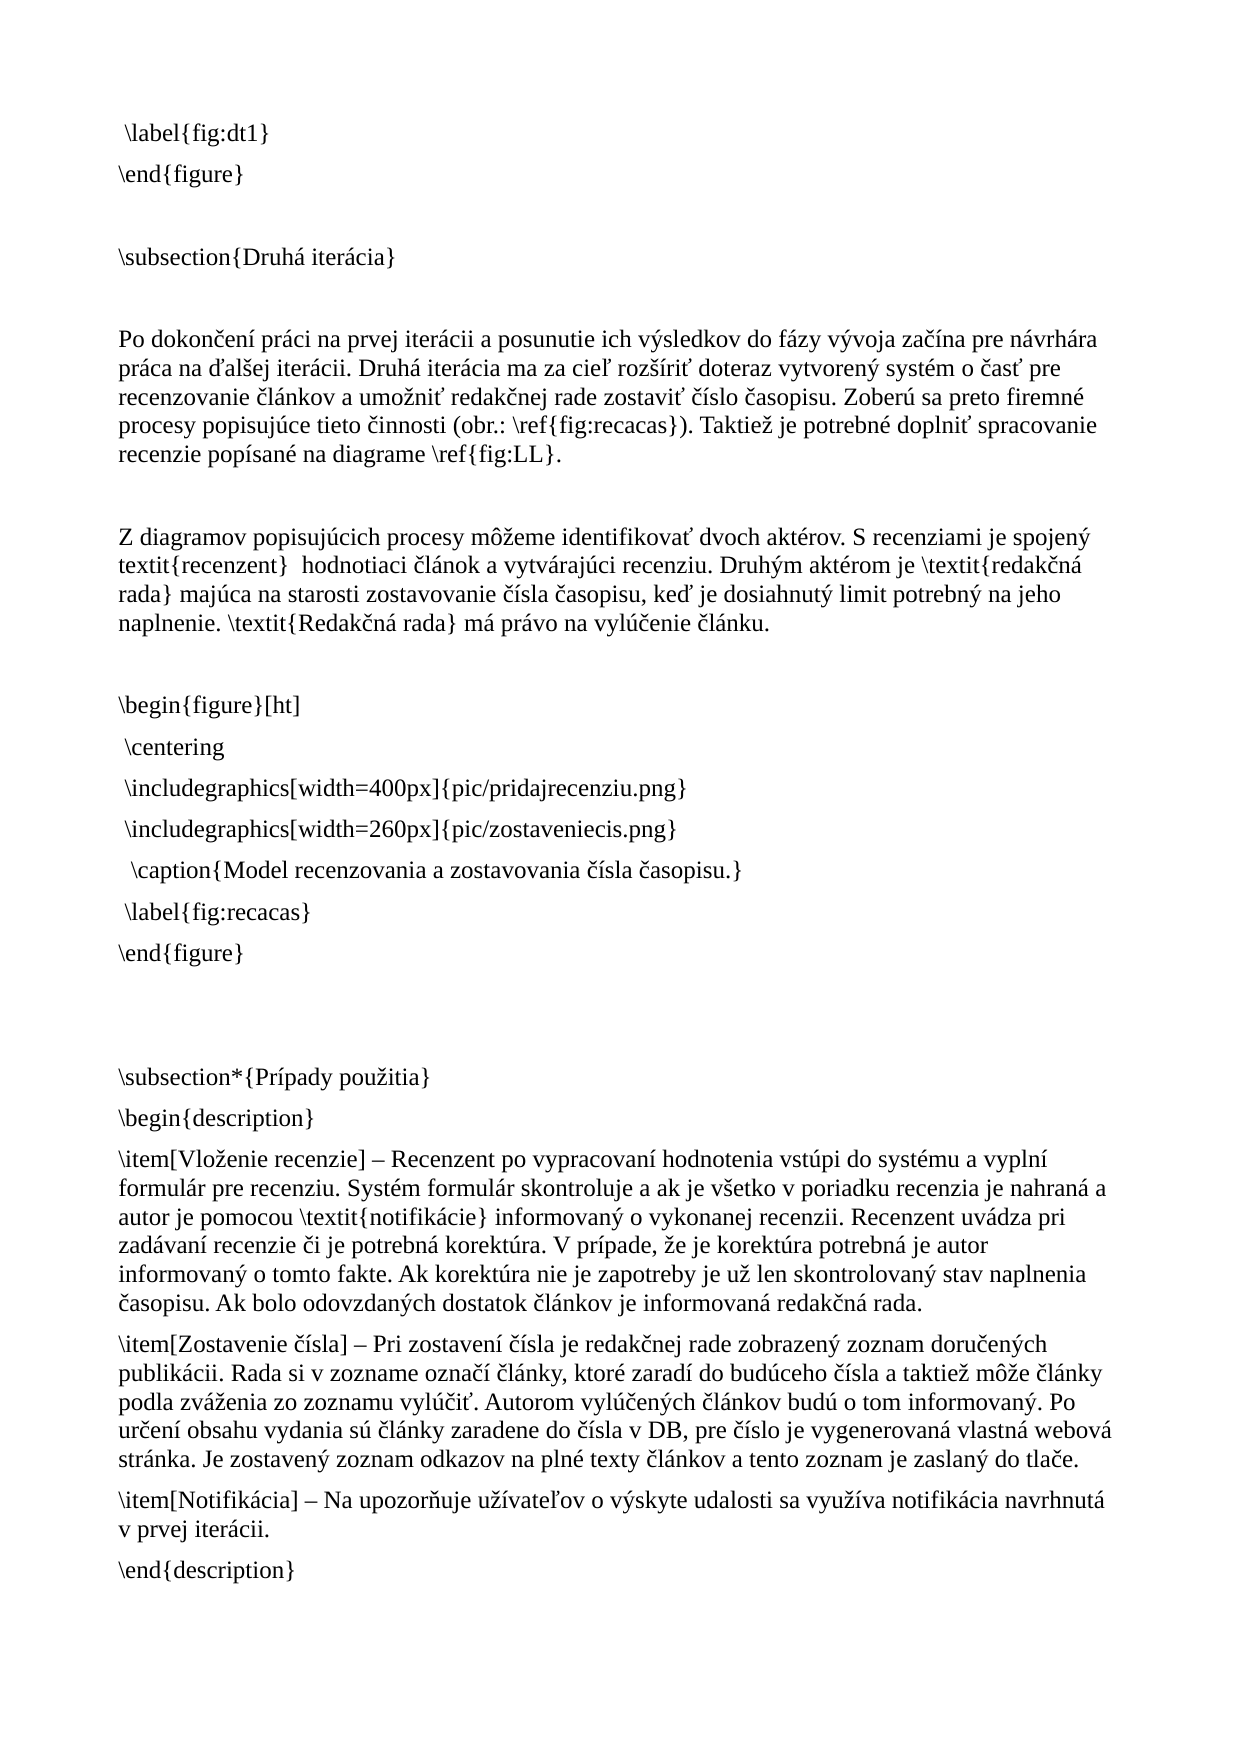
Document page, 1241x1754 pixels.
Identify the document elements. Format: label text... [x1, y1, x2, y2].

text \centering [118, 732, 1119, 761]
text \begin{figure}[ht] [118, 691, 1119, 719]
text Z diagramov popisujúcich procesy môžeme identifikovať dvoch aktérov. S recenziami je spojený textit{recenzent} hodnotiaci článok a vytvárajúci recenziu. Druhým aktérom je \textit{redakčná rada} majúca na starosti zostavovanie čísla časopisu, keď je dosiahnutý limit potrebný na jeho naplnenie. \textit{Redakčná rada} má právo na vylúčenie článku. [118, 522, 1119, 637]
text \subsection*{Prípady použitia} [118, 1062, 1119, 1091]
text Po dokončení práci na prvej iterácii a posunutie ich výsledkov do fázy vývoja začína pre návrhára práca na ďalšej iterácii. Druhá iterácia ma za cieľ rozšíriť doteraz vytvorený systém o časť pre recenzovanie článkov a umožniť redakčnej rade zostaviť číslo časopisu. Zoberú sa preto firemné procesy popisujúce tieto činnosti (obr.: \ref{fig:recacas}). Taktiež je potrebné doplniť spracovanie recenzie popísané na diagrame \ref{fig:LL}. [118, 324, 1119, 468]
text \end{description} [118, 1556, 1119, 1584]
text \label{fig:dt1} [118, 118, 1119, 147]
text \includegraphics[width=400px]{pic/pridajrecenziu.png} [118, 773, 1119, 802]
text \begin{description} [118, 1103, 1119, 1132]
text \end{figure} [118, 159, 1119, 188]
text \end{figure} [118, 938, 1119, 967]
text \item[Zostavenie čísla] – Pri zostavení čísla je redakčnej rade zobrazený zoznam doručených publikácii. Rada si v zozname označí články, ktoré zaradí do budúceho čísla a taktiež môže články podla zváženia zo zoznamu vylúčiť. Autorom vylúčených článkov budú o tom informovaný. Po určení obsahu vydania sú články zaradene do čísla v DB, pre číslo je vygenerovaná vlastná webová stránka. Je zostavený zoznam odkazov na plné texty článkov a tento zoznam je zaslaný do tlače. [118, 1329, 1119, 1473]
text \item[Vloženie recenzie] – Recenzent po vypracovaní hodnotenia vstúpi do systému a vyplní formulár pre recenziu. Systém formulár skontroluje a ak je všetko v poriadku recenzia je nahraná a autor je pomocou \textit{notifikácie} informovaný o vykonanej recenzii. Recenzent uvádza pri zadávaní recenzie či je potrebná korektúra. V prípade, že je korektúra potrebná je autor informovaný o tomto fakte. Ak korektúra nie je zapotreby je už len skontrolovaný stav naplnenia časopisu. Ak bolo odovzdaných dostatok článkov je informovaná redakčná rada. [118, 1144, 1119, 1317]
text \subsection{Druhá iterácia} [118, 242, 1119, 271]
text \label{fig:recacas} [118, 897, 1119, 926]
text \item[Notifikácia] – Na upozorňuje užívateľov o výskyte udalosti sa využíva notifikácia navrhnutá v prvej iterácii. [118, 1486, 1119, 1543]
text \includegraphics[width=260px]{pic/zostaveniecis.png} [118, 814, 1119, 843]
text \caption{Model recenzovania a zostavovania čísla časopisu.} [118, 856, 1119, 884]
